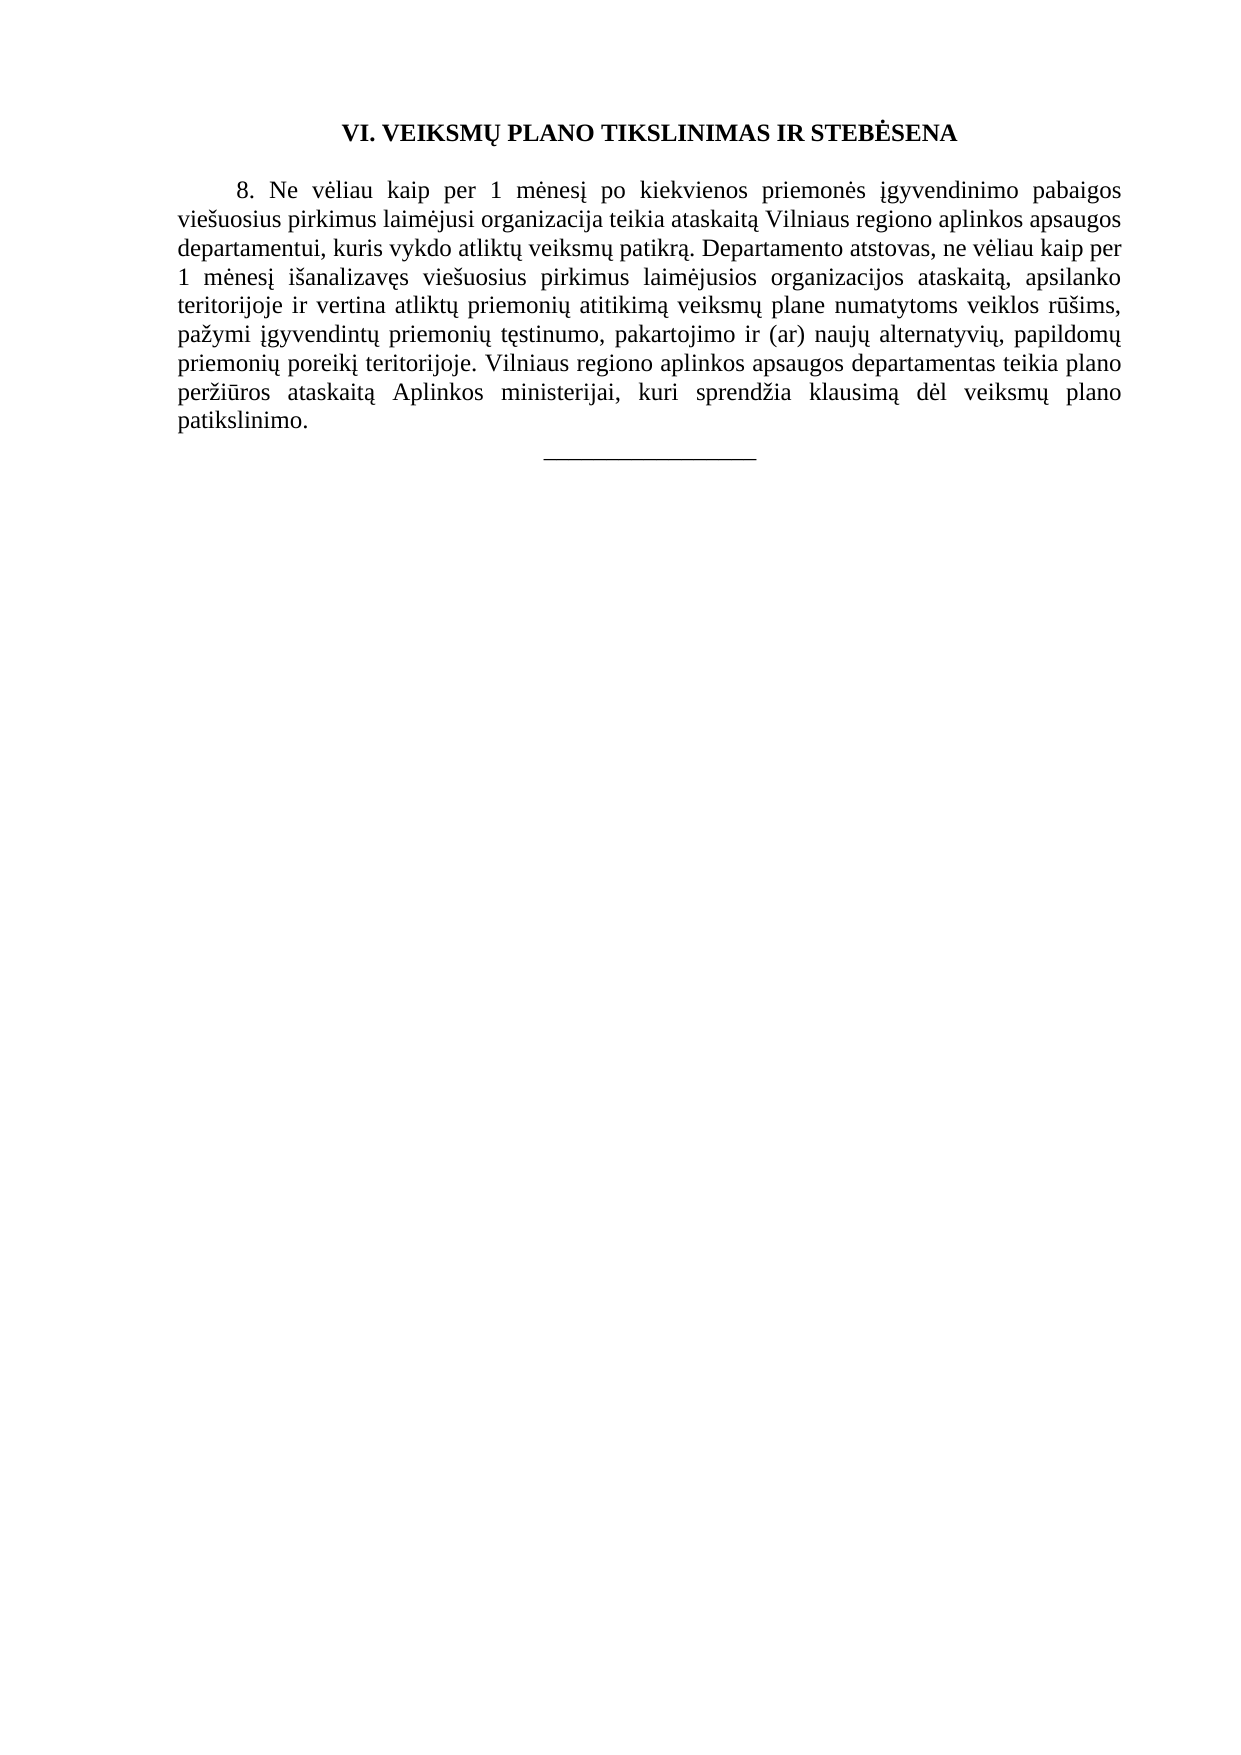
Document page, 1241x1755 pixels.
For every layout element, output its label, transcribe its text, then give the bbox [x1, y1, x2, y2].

text _________________ [177, 434, 1122, 463]
text 8. Ne vėliau kaip per 1 mėnesį po kiekvienos priemonės įgyvendinimo pabaigos viešuosius pirkimus laimėjusi organizacija teikia ataskaitą Vilniaus regiono aplinkos apsaugos departamentui, kuris vykdo atliktų veiksmų patikrą. Departamento atstovas, ne vėliau kaip per 1 mėnesį išanalizavęs viešuosius pirkimus laimėjusios organizacijos ataskaitą, apsilanko teritorijoje ir vertina atliktų priemonių atitikimą veiksmų plane numatytoms veiklos rūšims, pažymi įgyvendintų priemonių tęstinumo, pakartojimo ir (ar) naujų alternatyvių, papildomų priemonių poreikį teritorijoje. Vilniaus regiono aplinkos apsaugos departamentas teikia plano peržiūros ataskaitą Aplinkos ministerijai, kuri sprendžia klausimą dėl veiksmų plano patikslinimo. [177, 176, 1122, 434]
text VI. veiksmų plano tikslinimas ir stebėsena [177, 118, 1122, 147]
